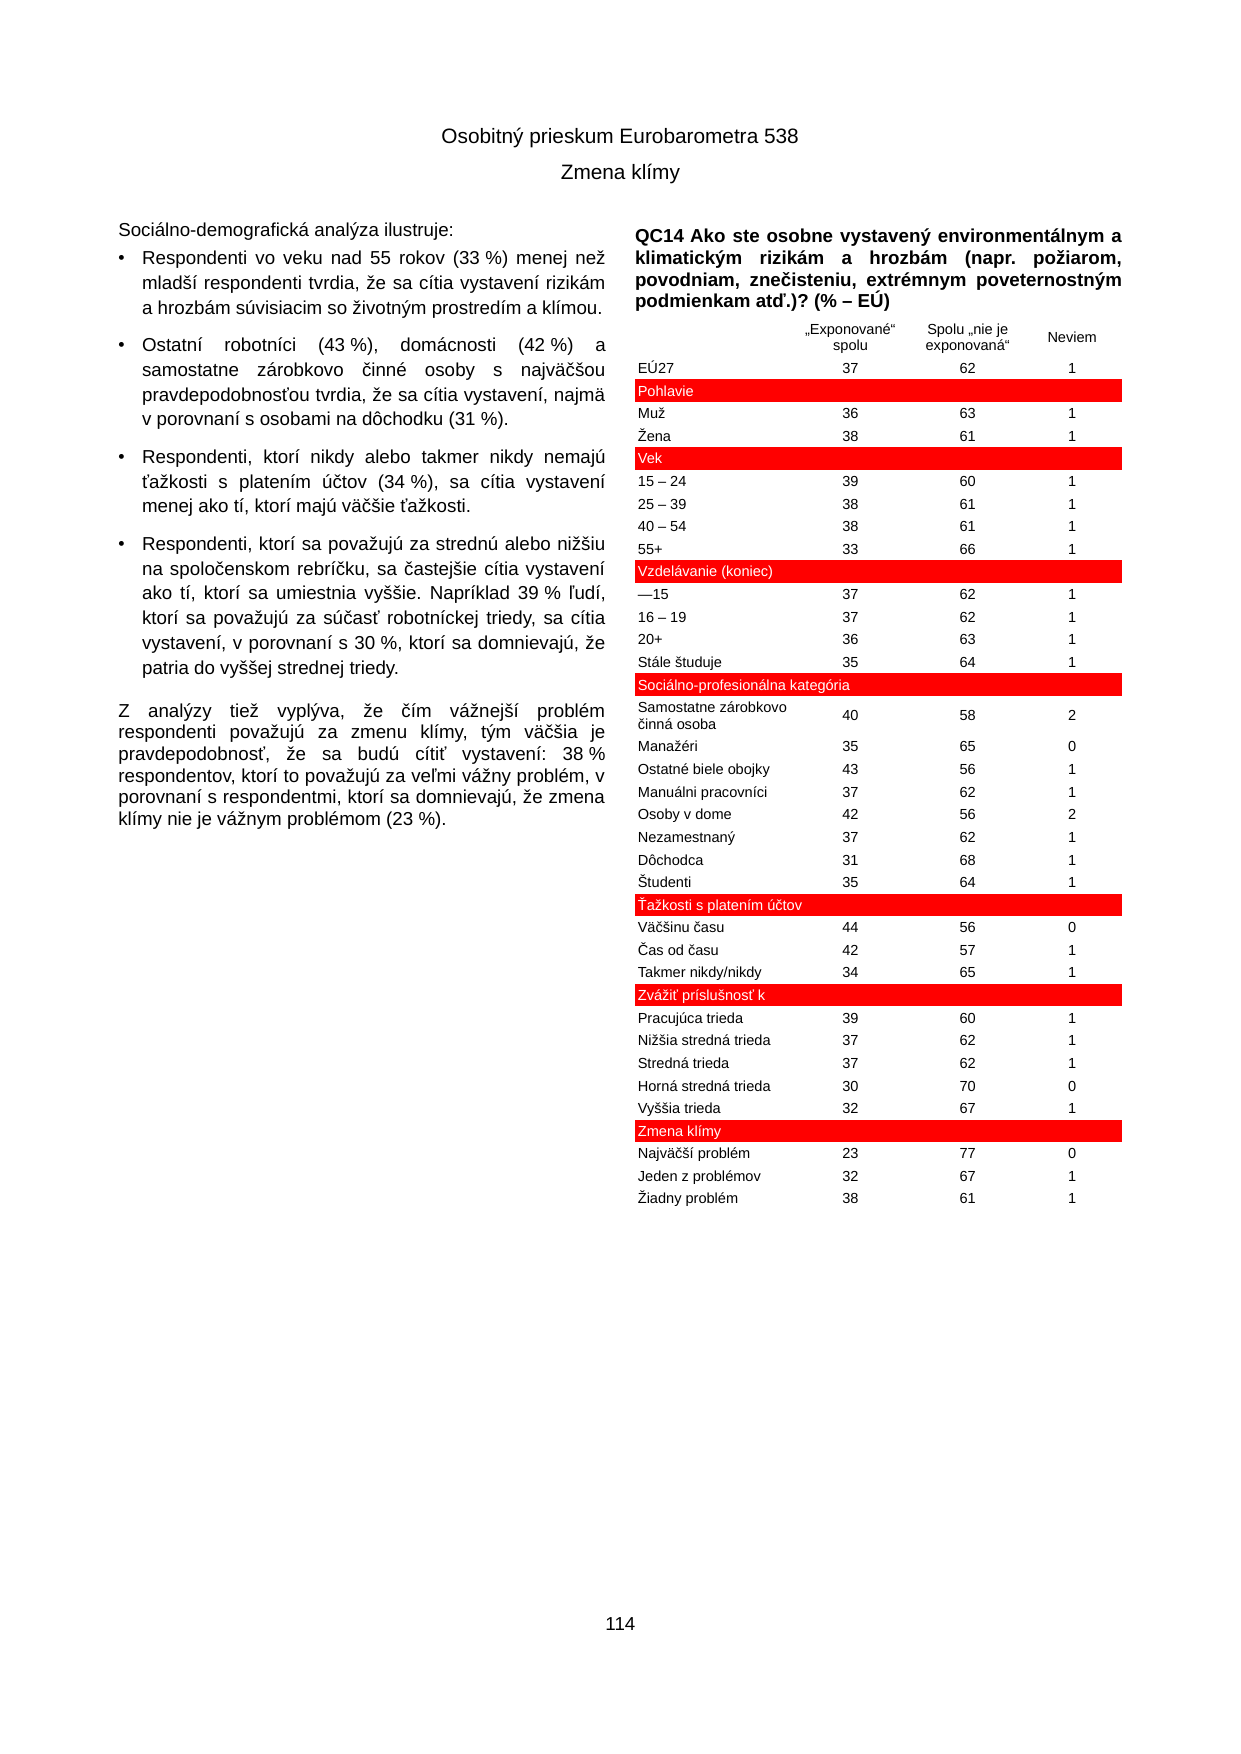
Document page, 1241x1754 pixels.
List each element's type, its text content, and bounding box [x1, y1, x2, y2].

table_cell Samostatne zárobkovo činná osoba [635, 696, 798, 735]
table_cell [1112, 826, 1122, 848]
table_header Spolu „nie je exponovaná“ [903, 318, 1032, 357]
table_cell 65 [903, 961, 1032, 984]
table_cell 1 [1032, 538, 1112, 560]
table_cell [1112, 848, 1122, 871]
table_cell 56 [903, 916, 1032, 939]
table_cell 1 [1032, 515, 1112, 538]
table_cell [1112, 493, 1122, 515]
table_cell 61 [903, 493, 1032, 515]
table_cell Žiadny problém [635, 1187, 798, 1210]
table_cell [1112, 1142, 1122, 1165]
table_header [1112, 318, 1122, 357]
table_cell Zmena klímy [635, 1120, 1122, 1142]
table_cell 60 [903, 1006, 1032, 1029]
table_cell [1112, 758, 1122, 780]
table_cell 16 – 19 [635, 605, 798, 628]
table_cell —15 [635, 583, 798, 605]
table_cell [1112, 583, 1122, 605]
table_cell 1 [1032, 628, 1112, 651]
table_cell 0 [1032, 1142, 1112, 1165]
table_cell 36 [798, 628, 903, 651]
table_cell Osoby v dome [635, 803, 798, 826]
table_cell 1 [1032, 1165, 1112, 1187]
table_cell Stále študuje [635, 651, 798, 673]
table_cell Pohlavie [635, 379, 1122, 402]
table_cell Vek [635, 447, 1122, 470]
table_cell 37 [798, 780, 903, 803]
table_cell 1 [1032, 425, 1112, 447]
table_cell 37 [798, 826, 903, 848]
table_cell 56 [903, 803, 1032, 826]
table_cell 42 [798, 939, 903, 961]
table_cell 64 [903, 651, 1032, 673]
text Sociálno-demografická analýza ilustruje: [118, 219, 605, 241]
table_cell 1 [1032, 651, 1112, 673]
table_cell [1112, 1074, 1122, 1097]
table_cell 62 [903, 357, 1032, 379]
table_cell 1 [1032, 357, 1112, 379]
table_cell [1112, 871, 1122, 893]
table_cell Sociálno-profesionálna kategória [635, 673, 1122, 696]
table_cell 1 [1032, 1097, 1112, 1119]
list Respondenti, ktorí nikdy alebo takmer nikdy nemajú ťažkosti s platením účtov (34 %), sa cítia vystavení menej ako tí, ktorí majú väčšie ťažkosti. [118, 446, 605, 517]
table_cell 38 [798, 493, 903, 515]
table_cell 20+ [635, 628, 798, 651]
table_cell 38 [798, 515, 903, 538]
table_cell 35 [798, 735, 903, 758]
table_cell Nezamestnaný [635, 826, 798, 848]
table_cell 63 [903, 628, 1032, 651]
table_cell [1112, 939, 1122, 961]
table_cell Dôchodca [635, 848, 798, 871]
table_cell 61 [903, 1187, 1032, 1210]
table_cell 1 [1032, 780, 1112, 803]
table_cell 65 [903, 735, 1032, 758]
table_cell Stredná trieda [635, 1052, 798, 1074]
table_cell 56 [903, 758, 1032, 780]
table_cell 1 [1032, 493, 1112, 515]
table_cell 62 [903, 1029, 1032, 1052]
table_cell Vzdelávanie (koniec) [635, 560, 1122, 583]
table_cell 68 [903, 848, 1032, 871]
table_cell 1 [1032, 470, 1112, 492]
table_cell 38 [798, 1187, 903, 1210]
table_cell 66 [903, 538, 1032, 560]
table_cell 37 [798, 583, 903, 605]
table_cell Vyššia trieda [635, 1097, 798, 1119]
table_cell 1 [1032, 1187, 1112, 1210]
table_cell 1 [1032, 1029, 1112, 1052]
table_cell Ťažkosti s platením účtov [635, 894, 1122, 916]
table_cell [1112, 470, 1122, 492]
list Ostatní robotníci (43 %), domácnosti (42 %) a samostatne zárobkovo činné osoby s najväčšou pravdepodobnosťou tvrdia, že sa cítia vystavení, najmä v porovnaní s osobami na dôchodku (31 %). [118, 334, 605, 430]
table_cell 2 [1032, 803, 1112, 826]
table_cell 1 [1032, 871, 1112, 893]
table_cell Nižšia stredná trieda [635, 1029, 798, 1052]
table_cell EÚ27 [635, 357, 798, 379]
table_cell 61 [903, 425, 1032, 447]
table_cell Muž [635, 402, 798, 424]
table_cell [1112, 605, 1122, 628]
table_cell 37 [798, 1052, 903, 1074]
table_cell Jeden z problémov [635, 1165, 798, 1187]
table_cell 40 – 54 [635, 515, 798, 538]
table_cell 37 [798, 1029, 903, 1052]
table_cell 31 [798, 848, 903, 871]
table_cell 38 [798, 425, 903, 447]
table_cell 1 [1032, 402, 1112, 424]
text Z analýzy tiež vyplýva, že čím vážnejší problém respondenti považujú za zmenu klímy, tým väčšia je pravdepodobnosť, že sa budú cítiť vystavení: 38 % respondentov, ktorí to považujú za veľmi vážny problém, v porovnaní s respondentmi, ktorí sa domnievajú, že zmena klímy nie je vážnym problémom (23 %). [118, 700, 605, 829]
table_cell [1112, 916, 1122, 939]
table_cell [1112, 1029, 1122, 1052]
table_cell [1112, 1187, 1122, 1210]
table_cell 70 [903, 1074, 1032, 1097]
table_cell 57 [903, 939, 1032, 961]
table_cell 37 [798, 357, 903, 379]
table_cell 1 [1032, 605, 1112, 628]
table_cell 1 [1032, 1006, 1112, 1029]
table_cell 1 [1032, 583, 1112, 605]
table_cell 15 – 24 [635, 470, 798, 492]
table_header Neviem [1032, 318, 1112, 357]
table_cell [1112, 425, 1122, 447]
table_cell 34 [798, 961, 903, 984]
table_cell Zvážiť príslušnosť k [635, 984, 1122, 1006]
table_cell 1 [1032, 939, 1112, 961]
table_cell 44 [798, 916, 903, 939]
table_cell 32 [798, 1165, 903, 1187]
table_cell 67 [903, 1097, 1032, 1119]
table_cell 35 [798, 651, 903, 673]
table_cell Najväčší problém [635, 1142, 798, 1165]
table_cell 62 [903, 583, 1032, 605]
table_cell [1112, 1052, 1122, 1074]
table_cell [1112, 696, 1122, 735]
table_cell [1112, 628, 1122, 651]
table_cell 37 [798, 605, 903, 628]
table_cell 23 [798, 1142, 903, 1165]
table_cell Študenti [635, 871, 798, 893]
table_cell 55+ [635, 538, 798, 560]
table_cell 1 [1032, 961, 1112, 984]
table_cell [1112, 357, 1122, 379]
table_cell [1112, 780, 1122, 803]
table_cell 62 [903, 1052, 1032, 1074]
table_cell 64 [903, 871, 1032, 893]
table_cell 62 [903, 826, 1032, 848]
table_cell 33 [798, 538, 903, 560]
table_cell 62 [903, 780, 1032, 803]
table_cell Čas od času [635, 939, 798, 961]
table_cell Žena [635, 425, 798, 447]
text QC14 Ako ste osobne vystavený environmentálnym a klimatickým rizikám a hrozbám (napr. požiarom, povodniam, znečisteniu, extrémnym poveternostným podmienkam atď.)? (% – EÚ) [635, 225, 1122, 311]
table_cell 61 [903, 515, 1032, 538]
table_cell 39 [798, 470, 903, 492]
table_cell 32 [798, 1097, 903, 1119]
table_cell Takmer nikdy/nikdy [635, 961, 798, 984]
table_cell 63 [903, 402, 1032, 424]
list Respondenti, ktorí sa považujú za strednú alebo nižšiu na spoločenskom rebríčku, sa častejšie cítia vystavení ako tí, ktorí sa umiestnia vyššie. Napríklad 39 % ľudí, ktorí sa považujú za súčasť robotníckej triedy, sa cítia vystavení, v porovnaní s 30 %, ktorí sa domnievajú, že patria do vyššej strednej triedy. [118, 532, 605, 678]
table_cell 62 [903, 605, 1032, 628]
table_cell [1112, 1165, 1122, 1187]
table_cell Horná stredná trieda [635, 1074, 798, 1097]
table_cell 42 [798, 803, 903, 826]
table_cell Manuálni pracovníci [635, 780, 798, 803]
table_cell 43 [798, 758, 903, 780]
table_header „Exponované“ spolu [798, 318, 903, 357]
table_cell 0 [1032, 916, 1112, 939]
table_cell 1 [1032, 758, 1112, 780]
list Respondenti vo veku nad 55 rokov (33 %) menej než mladší respondenti tvrdia, že sa cítia vystavení rizikám a hrozbám súvisiacim so životným prostredím a klímou. [118, 247, 605, 318]
table_cell Ostatné biele obojky [635, 758, 798, 780]
table_cell 1 [1032, 1052, 1112, 1074]
table_cell [1112, 515, 1122, 538]
table_cell Väčšinu času [635, 916, 798, 939]
table_cell 77 [903, 1142, 1032, 1165]
table_cell [1112, 1097, 1122, 1119]
table_cell 58 [903, 696, 1032, 735]
table_cell 39 [798, 1006, 903, 1029]
table_cell [1112, 651, 1122, 673]
table_cell [1112, 735, 1122, 758]
table_cell 40 [798, 696, 903, 735]
table_cell [1112, 538, 1122, 560]
table_cell 36 [798, 402, 903, 424]
table_cell 60 [903, 470, 1032, 492]
table_cell 67 [903, 1165, 1032, 1187]
table_cell 1 [1032, 826, 1112, 848]
table_cell 0 [1032, 735, 1112, 758]
table_cell 35 [798, 871, 903, 893]
table_cell 25 – 39 [635, 493, 798, 515]
table_cell 30 [798, 1074, 903, 1097]
table_cell [1112, 961, 1122, 984]
table_cell [1112, 803, 1122, 826]
table_cell 0 [1032, 1074, 1112, 1097]
table_cell Manažéri [635, 735, 798, 758]
table_cell Pracujúca trieda [635, 1006, 798, 1029]
table_cell 1 [1032, 848, 1112, 871]
table_cell 2 [1032, 696, 1112, 735]
table_cell [1112, 402, 1122, 424]
table_cell [1112, 1006, 1122, 1029]
table_header [635, 318, 798, 357]
